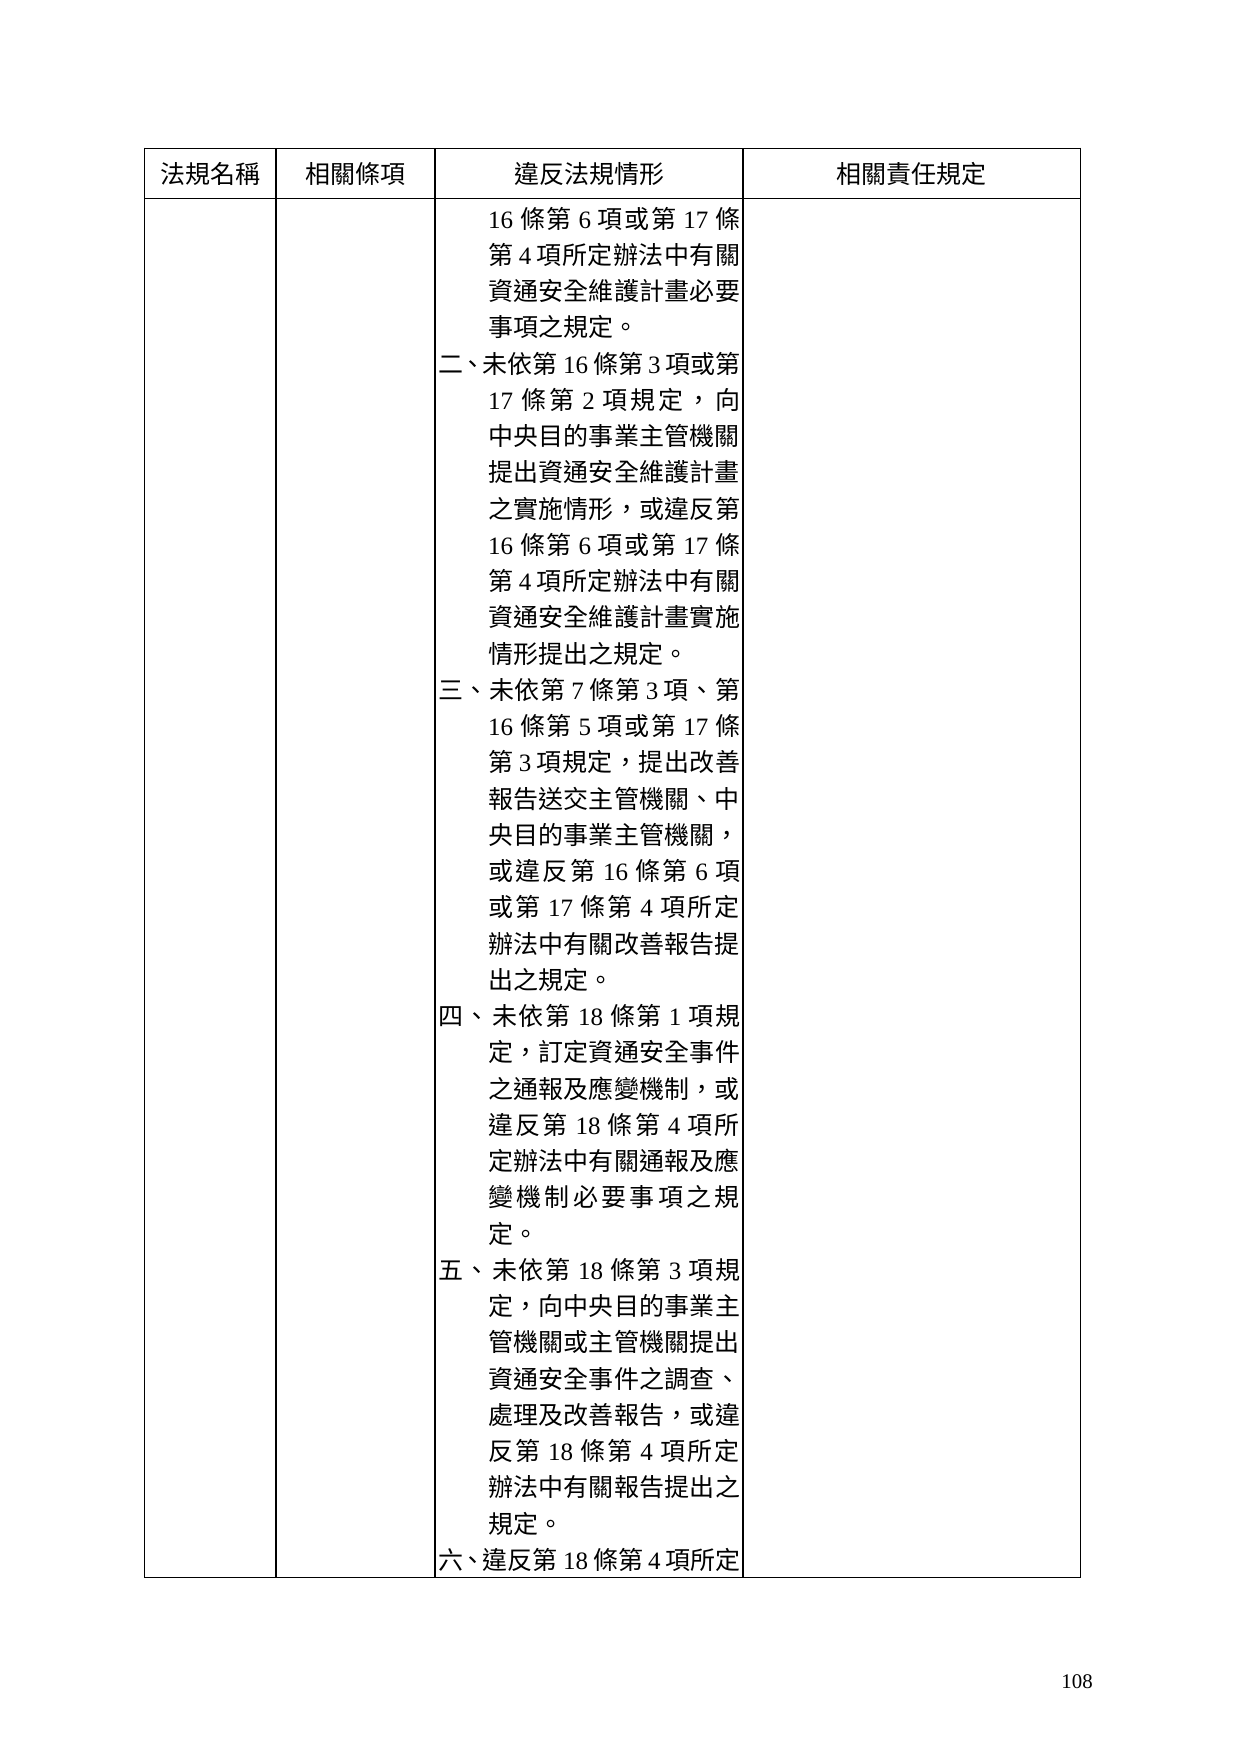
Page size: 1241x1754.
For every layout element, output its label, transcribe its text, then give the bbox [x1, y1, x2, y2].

table_cell [277, 199, 434, 1577]
table_cell 16條第6項或第17條第4項所定辦法中有關資通安全維護計畫必要事項之規定。 二、未依第16條第3項或第17條第2項規定，向中央目的事業主管機關提出資通安全維護計畫之實施情形，或違反第16條第6項或第17條第4項所定辦法中有關資通安全維護計畫實施情形提出之規定。 三、未依第7條第3項、第16條第5項或第17條第3項規定，提出改善報告送交主管機關、中央目的事業主管機關，或違反第16條第6項或第17條第4項所定辦法中有關改善報告提出之規定。 四、未依第18條第1項規定，訂定資通安全事件之通報及應變機制，或違反第18條第4項所定辦法中有關通報及應變機制必要事項之規定。 五、未依第18條第3項規定，向中央目的事業主管機關或主管機關提出資通安全事件之調查、處理及改善報告，或違反第18條第4項所定辦法中有關報告提出之規定。 六、違反第18條第4項所定 [436, 199, 742, 1577]
table_header 違反法規情形 [436, 149, 742, 197]
table_cell [744, 199, 1080, 1577]
table_cell [145, 199, 275, 1577]
table_header 法規名稱 [145, 149, 275, 197]
table_header 相關條項 [277, 149, 434, 197]
table_header 相關責任規定 [744, 149, 1080, 197]
